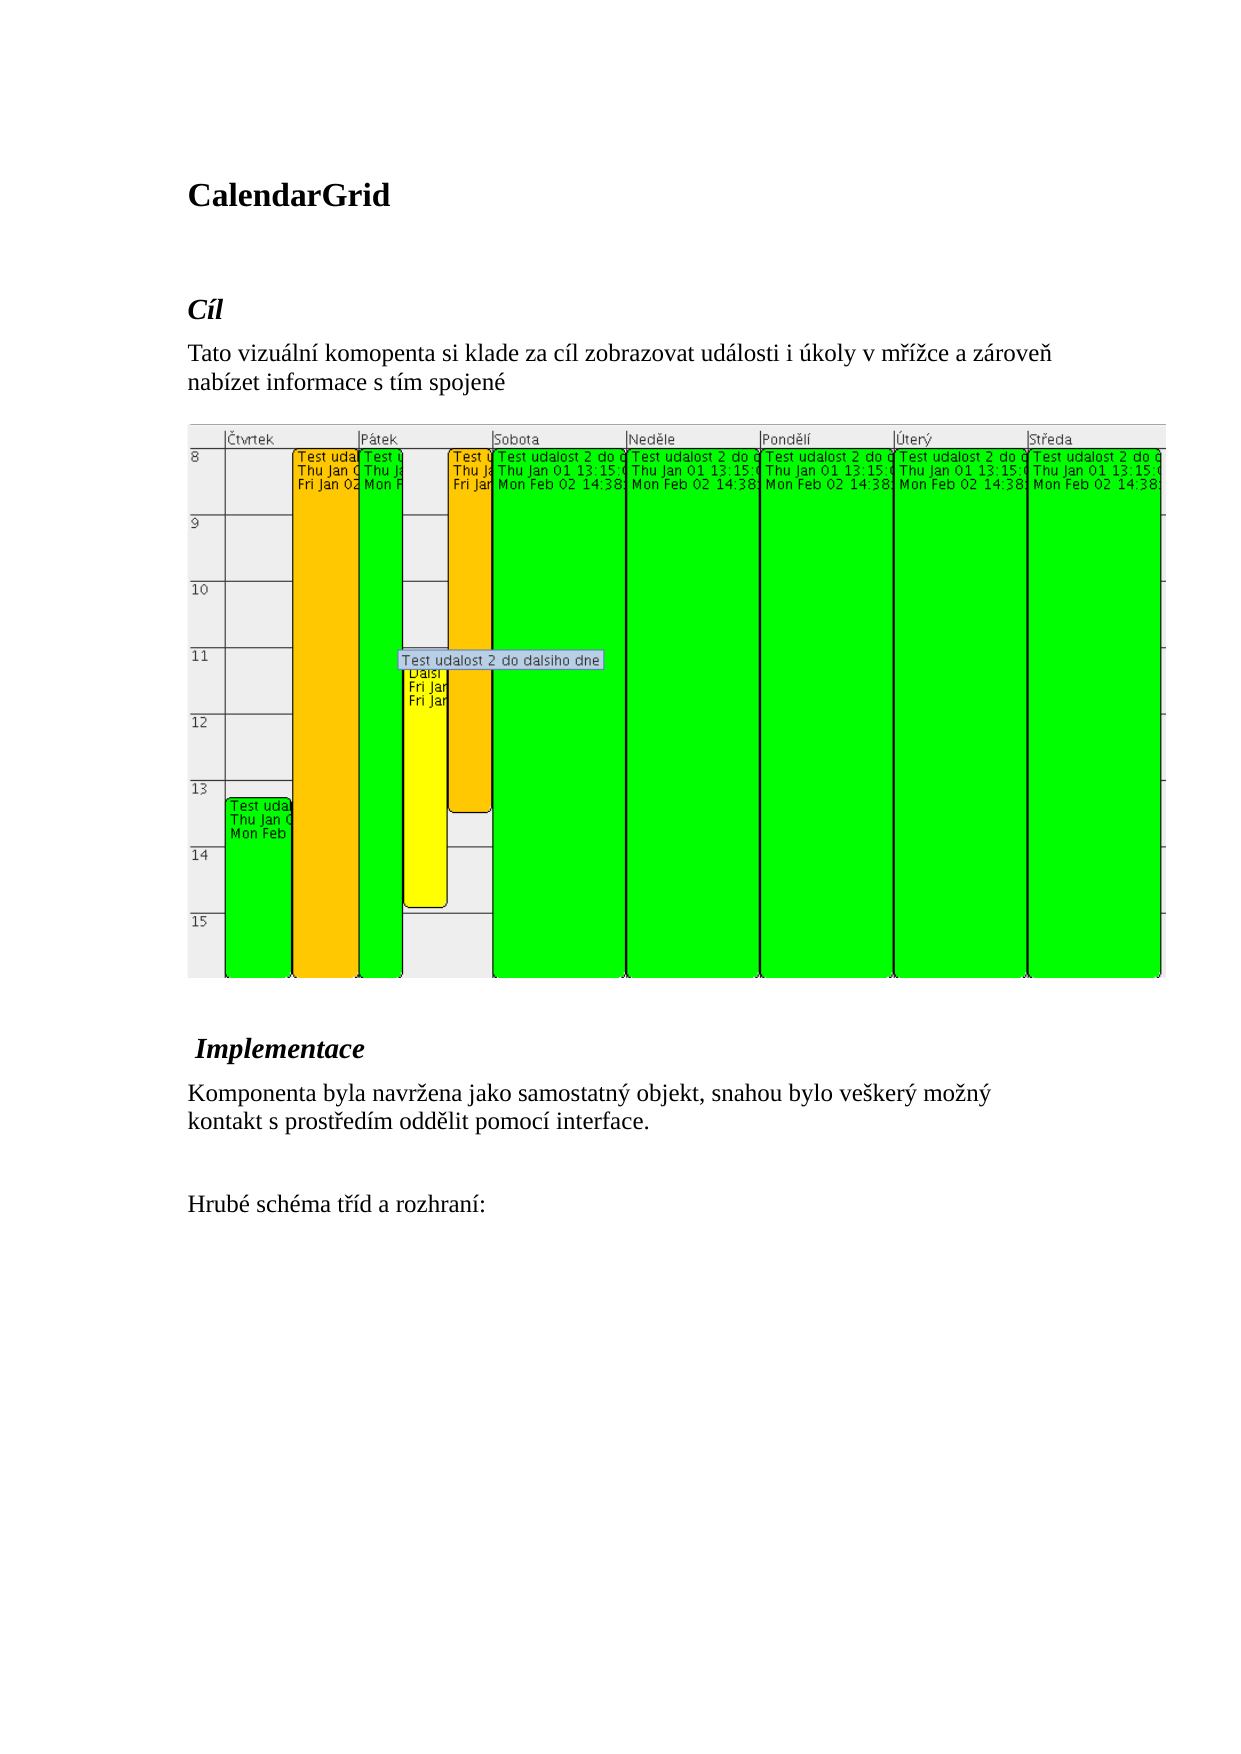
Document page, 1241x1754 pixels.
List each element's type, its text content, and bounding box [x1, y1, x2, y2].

subtitle Implementace [187, 1032, 1053, 1065]
subtitle Cíl [187, 292, 1053, 326]
subtitle CalendarGrid [187, 175, 1053, 214]
text Komponenta byla navržena jako samostatný objekt, snahou bylo veškerý možný kontakt s prostředím oddělit pomocí interface. [187, 1078, 1053, 1135]
text Hrubé schéma tříd a rozhraní: [187, 1189, 1053, 1218]
text Tato vizuální komopenta si klade za cíl zobrazovat události i úkoly v mřížce a zároveň nabízet informace s tím spojené [187, 338, 1053, 396]
